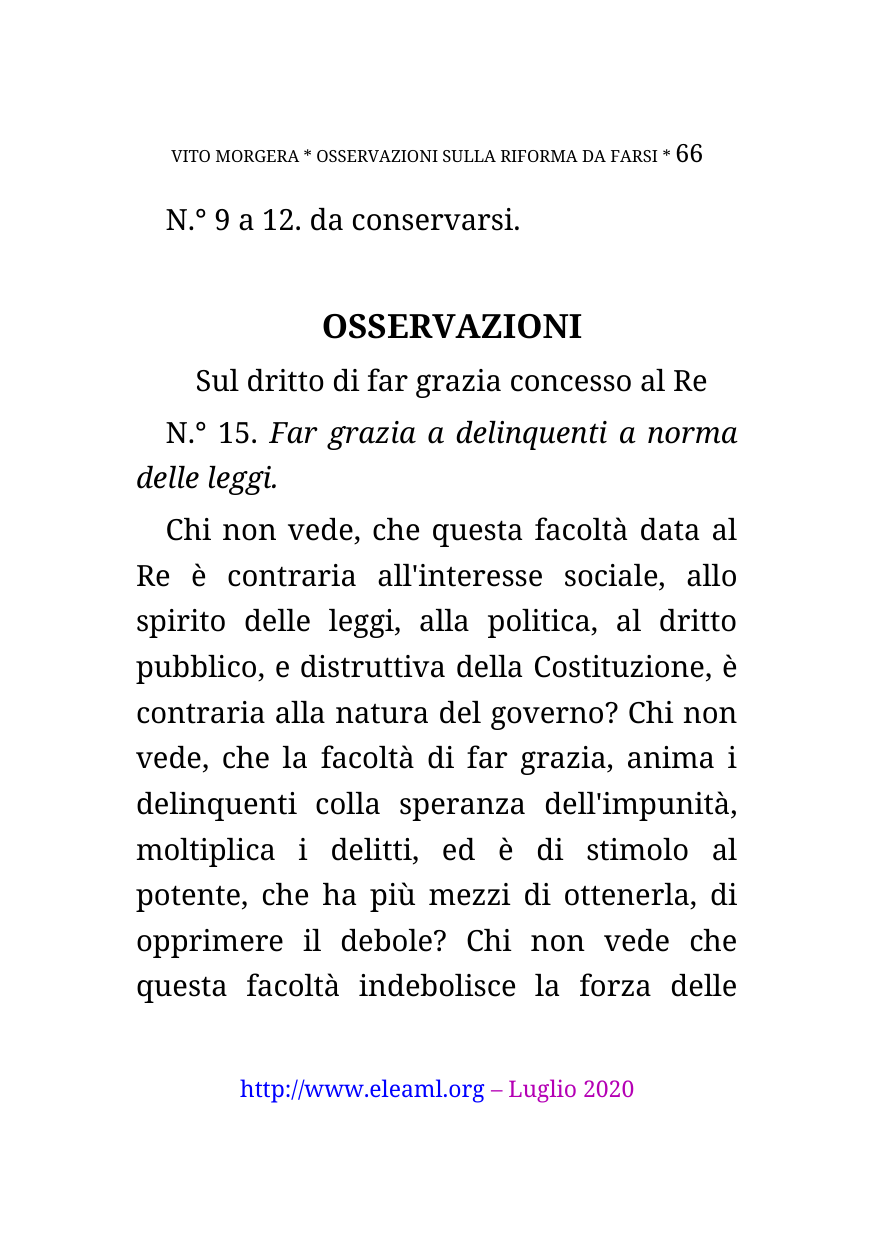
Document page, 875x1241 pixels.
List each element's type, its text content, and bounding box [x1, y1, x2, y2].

text Chi non vede, che questa facoltà data al Re è contraria all'interesse sociale, allo spirito delle leggi, alla politica, al dritto pubblico, e distruttiva della Costituzione, è contraria alla natura del governo? Chi non vede, che la facoltà di far grazia, anima i delinquenti colla speranza dell'impunità, moltiplica i delitti, ed è di stimolo al potente, che ha più mezzi di ottenerla, di opprimere il debole? Chi non vede che questa facoltà indebolisce la forza delle [136, 509, 738, 1005]
text N.° 15. Far grazia a delinquenti a norma delle leggi. [136, 412, 738, 497]
text N.° 9 a 12. da conservarsi. [136, 199, 738, 239]
subtitle Sul dritto di far grazia concesso al Re [136, 361, 738, 400]
subtitle OSSERVAZIONI [136, 302, 738, 348]
